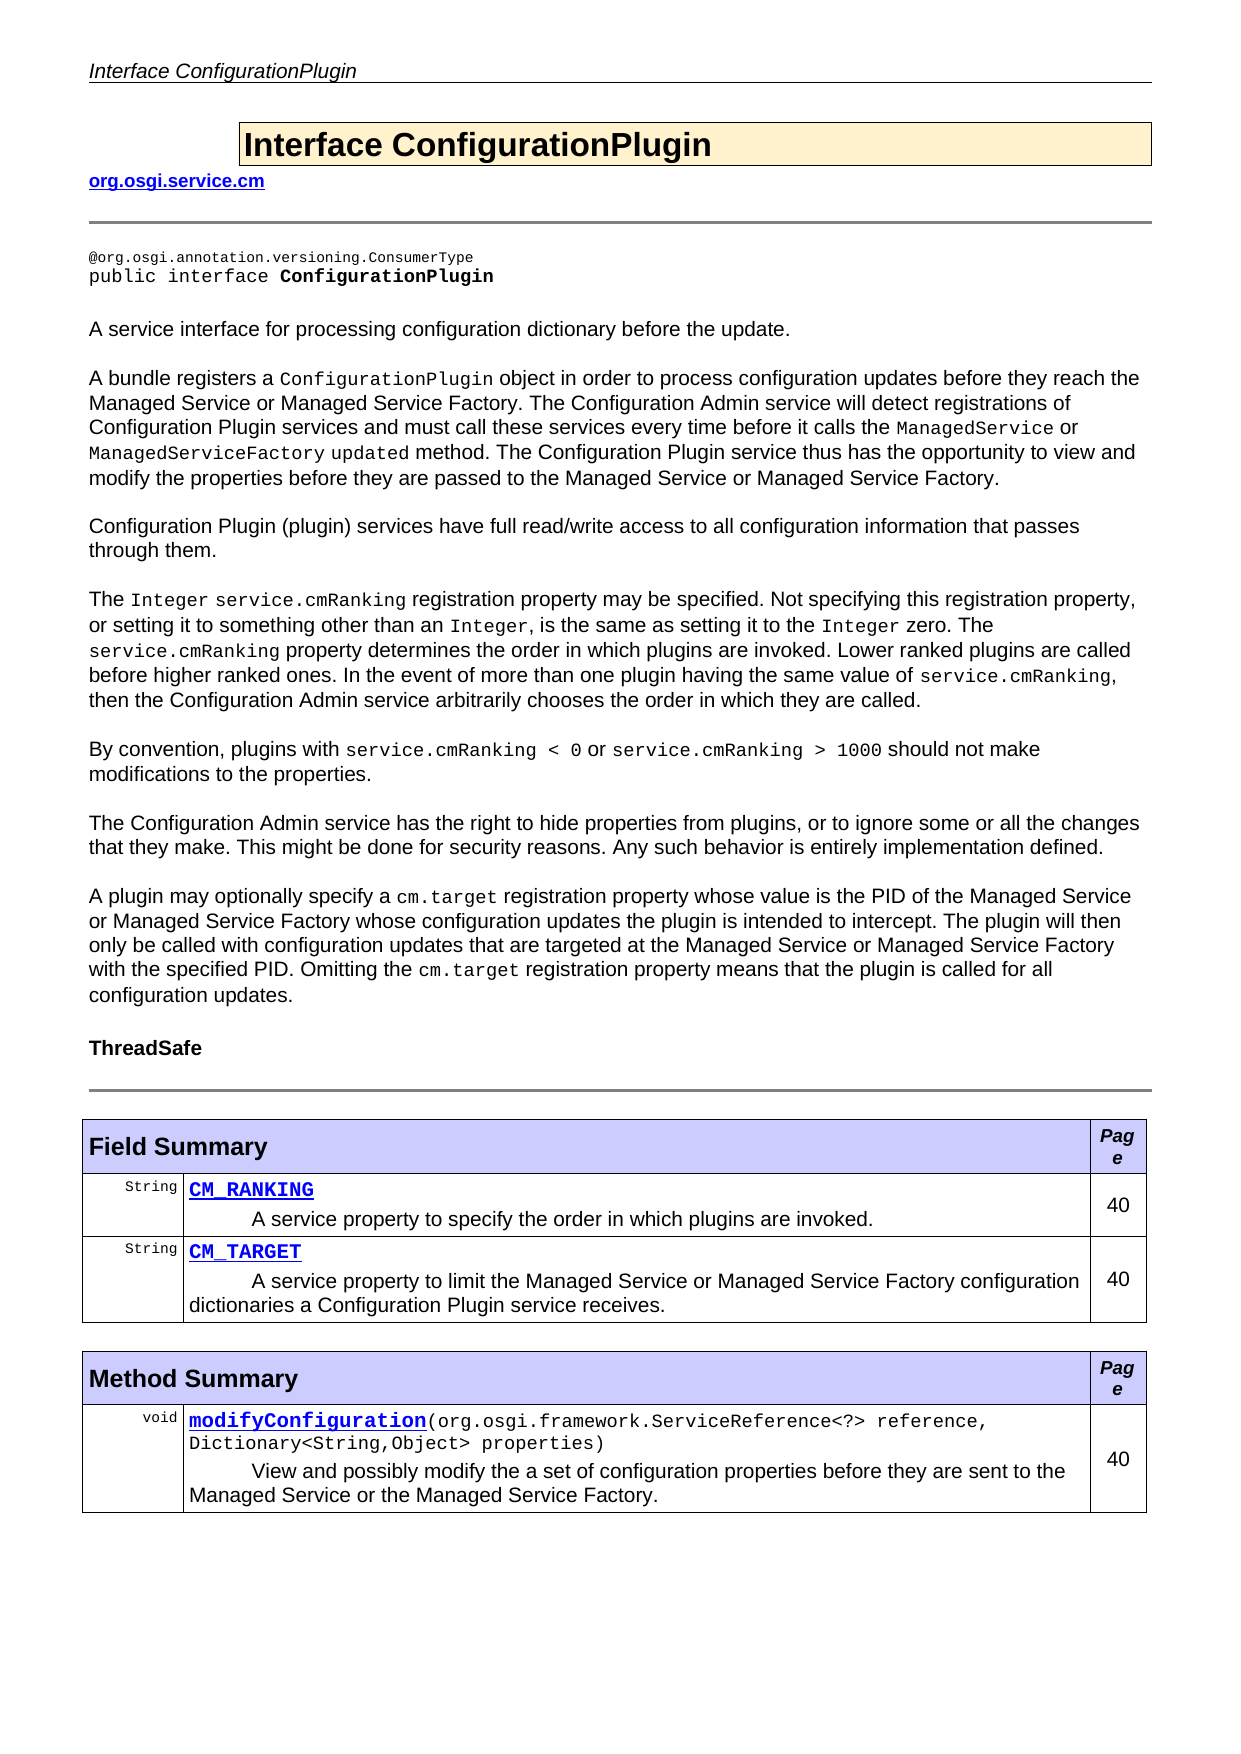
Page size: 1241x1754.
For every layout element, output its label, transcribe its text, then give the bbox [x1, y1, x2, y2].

table_cell void [83, 1405, 183, 1512]
table_header Method Summary [83, 1352, 1090, 1404]
table_header Field Summary [83, 1120, 1090, 1173]
table_header Page [1091, 1352, 1146, 1404]
table_cell 40 [1091, 1174, 1146, 1236]
table_cell String [83, 1174, 183, 1236]
text @org.osgi.annotation.versioning.ConsumerType public interface ConfigurationPlugin [88, 250, 1152, 288]
text org.osgi.service.cm [88, 170, 1152, 191]
table_cell String [83, 1237, 183, 1322]
text The Configuration Admin service has the right to hide properties from plugins, or to ignore some or all the changes that they make. This might be done for security reasons. Any such behavior is entirely implementation defined. [88, 811, 1152, 859]
text The Integer service.cmRanking registration property may be specified. Not specifying this registration property, or setting it to something other than an Integer, is the same as setting it to the Integer zero. The service.cmRanking property determines the order in which plugins are invoked. Lower ranked plugins are called before higher ranked ones. In the event of more than one plugin having the same value of service.cmRanking, then the Configuration Admin service arbitrarily chooses the order in which they are called. [88, 587, 1152, 712]
text By convention, plugins with service.cmRanking < 0 or service.cmRanking > 1000 should not make modifications to the properties. [88, 737, 1152, 786]
table_header Page [1091, 1120, 1146, 1173]
table_cell CM_RANKING A service property to specify the order in which plugins are invoked. [184, 1174, 1090, 1236]
text Configuration Plugin (plugin) services have full read/write access to all configuration information that passes through them. [88, 514, 1152, 562]
text A plugin may optionally specify a cm.target registration property whose value is the PID of the Managed Service or Managed Service Factory whose configuration updates the plugin is intended to intercept. The plugin will then only be called with configuration updates that are targeted at the Managed Service or Managed Service Factory with the specified PID. Omitting the cm.target registration property means that the plugin is called for all configuration updates. [88, 884, 1152, 1006]
table_cell modifyConfiguration(org.osgi.framework.ServiceReference<?> reference, Dictionary<String,Object> properties) View and possibly modify the a set of configuration properties before they are sent to the Managed Service or the Managed Service Factory. [184, 1405, 1090, 1512]
subtitle Interface ConfigurationPlugin [240, 123, 1151, 165]
text ThreadSafe [88, 1036, 1152, 1059]
text A service interface for processing configuration dictionary before the update. [88, 317, 1152, 341]
table_cell 40 [1091, 1237, 1146, 1322]
text A bundle registers a ConfigurationPlugin object in order to process configuration updates before they reach the Managed Service or Managed Service Factory. The Configuration Admin service will detect registrations of Configuration Plugin services and must call these services every time before it calls the ManagedService or ManagedServiceFactory updated method. The Configuration Plugin service thus has the opportunity to view and modify the properties before they are passed to the Managed Service or Managed Service Factory. [88, 366, 1152, 489]
table_cell CM_TARGET A service property to limit the Managed Service or Managed Service Factory configuration dictionaries a Configuration Plugin service receives. [184, 1237, 1090, 1322]
table_cell 40 [1091, 1405, 1146, 1512]
